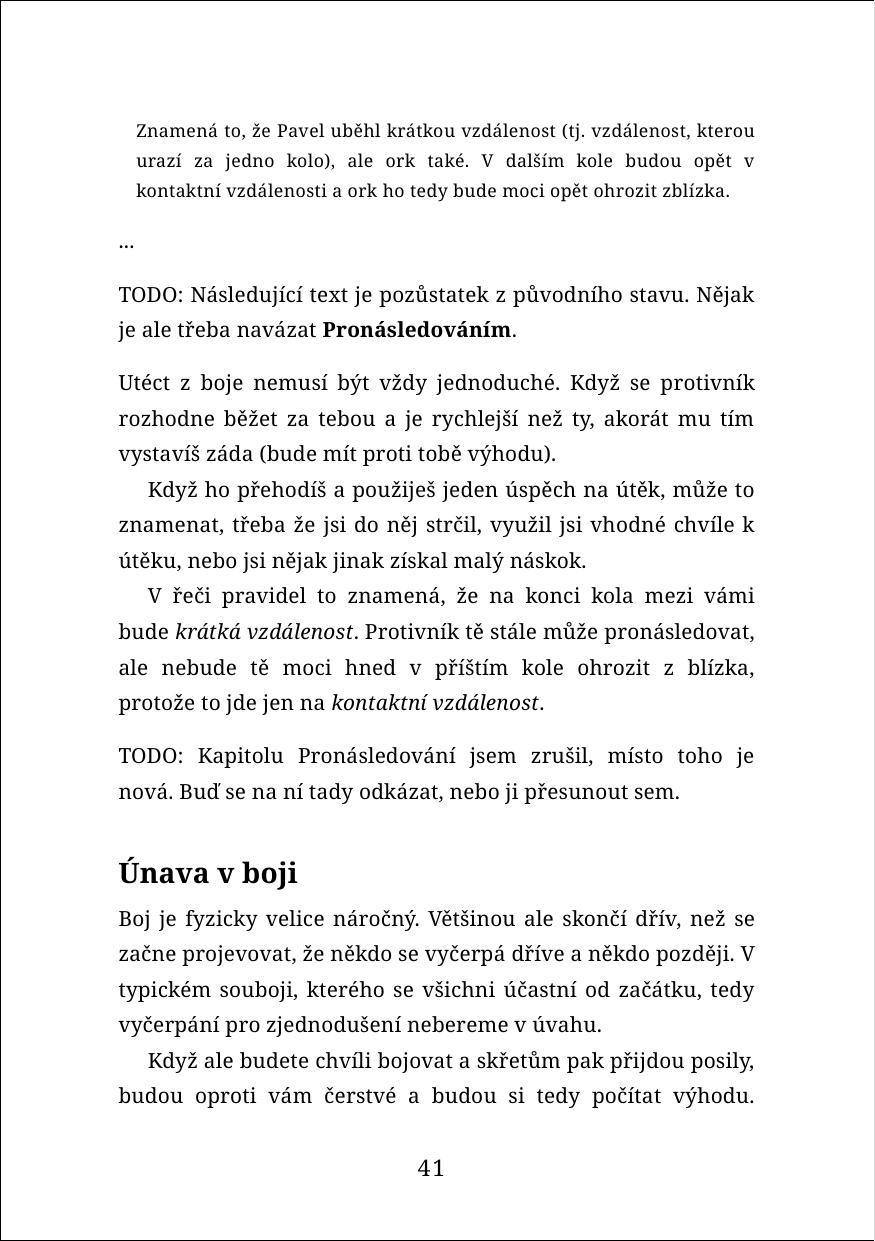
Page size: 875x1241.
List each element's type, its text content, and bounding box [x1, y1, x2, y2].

text TODO: Následující text je pozůstatek z původního stavu. Nějak je ale třeba navázat Pronásledováním. [118, 280, 756, 344]
text TODO: Kapitolu Pronásledování jsem zrušil, místo toho je nová. Buď se na ní tady odkázat, nebo ji přesunout sem. [118, 741, 756, 805]
text Boj je fyzicky velice náročný. Většinou ale skončí dřív, než se začne projevovat, že někdo se vyčerpá dříve a někdo později. V typickém souboji, kterého se všichni účastní od začátku, tedy vyčerpání pro zjednodušení nebereme v úvahu. Když ale budete chvíli bojovat a skřetům pak přijdou posily, budou oproti vám čerstvé a budou si tedy počítat výhodu. [118, 904, 756, 1110]
text ... [118, 227, 756, 255]
subtitle Únava v boji [118, 854, 756, 892]
text Utéct z boje nemusí být vždy jednoduché. Když se protivník rozhodne běžet za tebou a je rychlejší než ty, akorát mu tím vystavíš záda (bude mít proti tobě výhodu). Když ho přehodíš a použiješ jeden úspěch na útěk, může to znamenat, třeba že jsi do něj strčil, využil jsi vhodné chvíle k útěku, nebo jsi nějak jinak získal malý náskok. V řeči pravidel to znamená, že na konci kola mezi vámi bude krátká vzdálenost. Protivník tě stále může pronásledovat, ale nebude tě moci hned v příštím kole ohrozit z blízka, protože to jde jen na kontaktní vzdálenost. [118, 368, 756, 717]
text Znamená to, že Pavel uběhl krátkou vzdálenost (tj. vzdálenost, kterou urazí za jedno kolo), ale ork také. V dalším kole budou opět v kontaktní vzdálenosti a ork ho tedy bude moci opět ohrozit zblízka. [136, 118, 756, 203]
